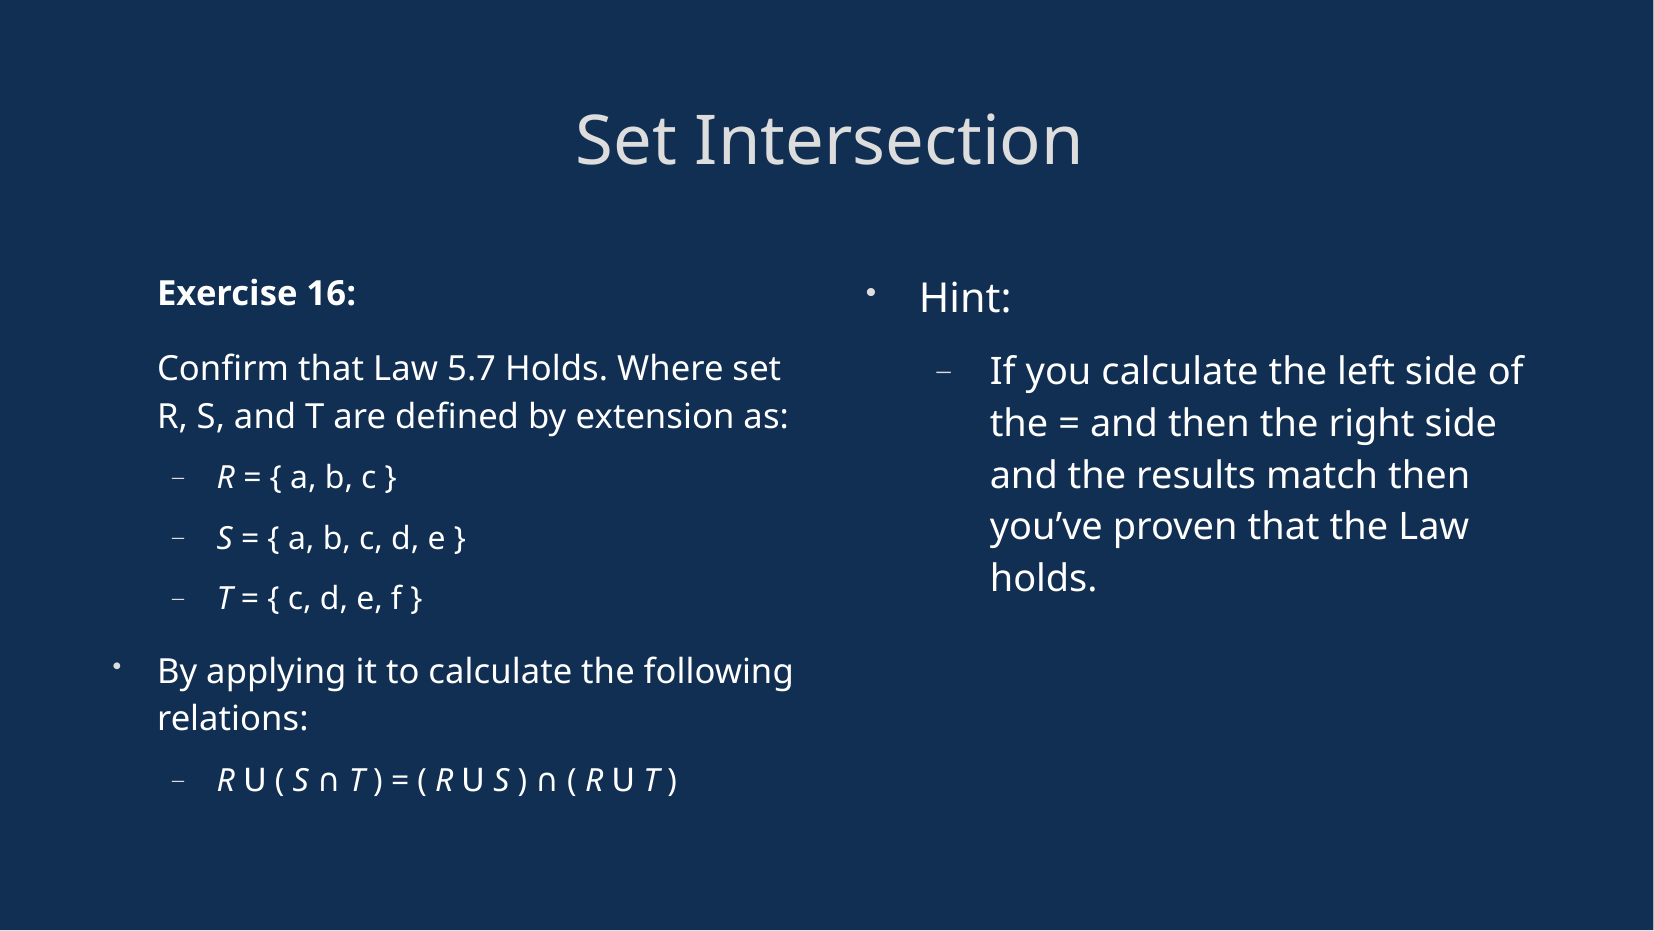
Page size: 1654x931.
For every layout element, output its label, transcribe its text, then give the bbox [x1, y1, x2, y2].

list Exercise 16: Confirm that Law 5.7 Holds. Where set R, S, and T are defined by extension as: R = { a, b, c } S = { a, b, c, d, e } T = { c, d, e, f } By applying it to calculate the following relations: R 𝖴 ( S ∩ T ) = ( R 𝖴 S ) ∩ ( R 𝖴 T ) [97, 268, 813, 806]
list Hint: If you calculate the left side of the = and then the right side and the results match then you’ve proven that the Law holds. [848, 268, 1563, 806]
title Set Intersection [97, 56, 1563, 220]
